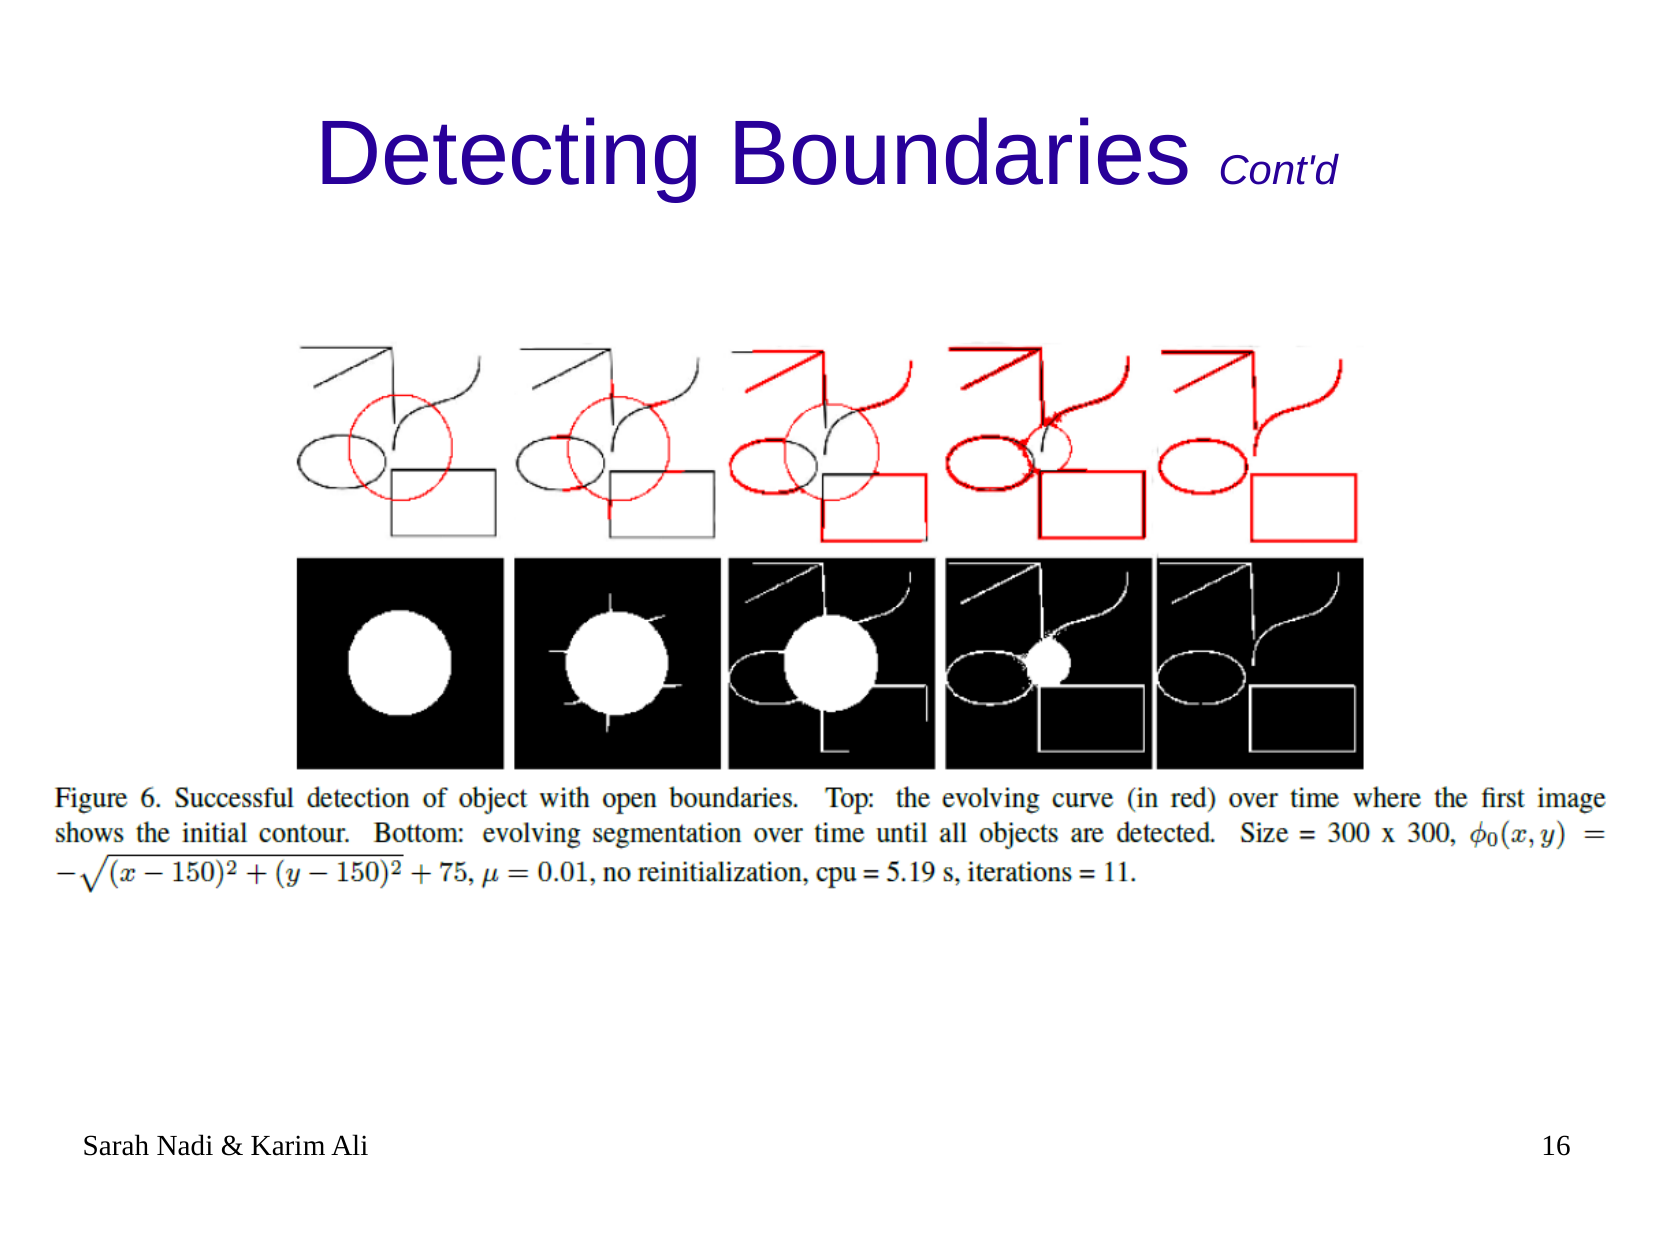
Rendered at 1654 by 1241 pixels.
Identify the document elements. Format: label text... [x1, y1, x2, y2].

title Detecting Boundaries Cont'd [82, 56, 1571, 250]
picture [40, 339, 1614, 902]
